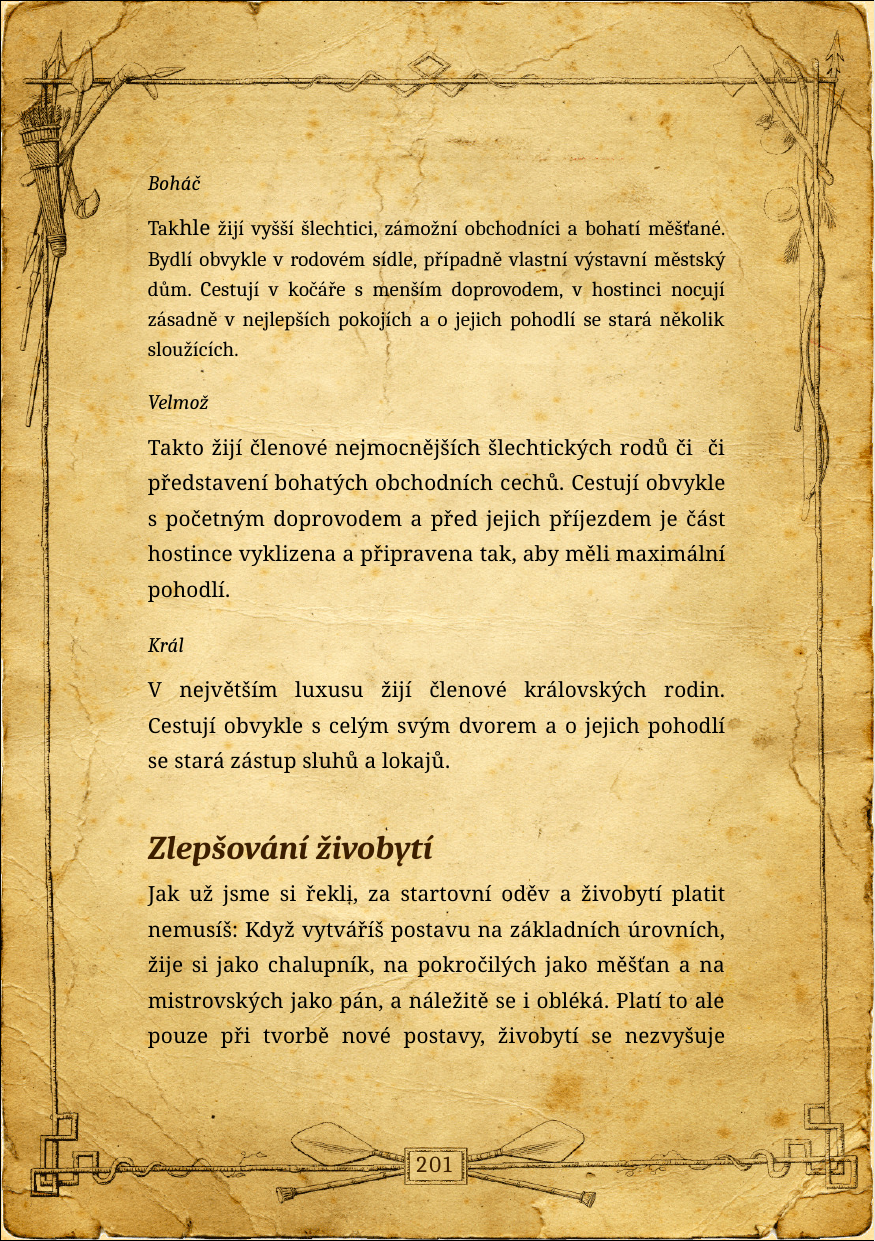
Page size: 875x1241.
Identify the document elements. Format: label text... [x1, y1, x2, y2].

text Král [148, 634, 726, 658]
text V největším luxusu žijí členové královských rodin. Cestují obvykle s celým svým dvorem a o jejich pohodlí se stará zástup sluhů a lokajů. [148, 676, 726, 775]
text Jak už jsme si řekli, za startovní oděv a živobytí platit nemusíš: Když vytváříš postavu na základních úrovních, žije si jako chalupník, na pokročilých jako měšťan a na mistrovských jako pán, a náležitě se i obléká. Platí to ale pouze při tvorbě nové postavy, živobytí se nezvyšuje [148, 879, 726, 1050]
text Velmož [148, 391, 726, 415]
picture [1, 1, 874, 1240]
text Takto žijí členové nejmocnějších šlechtických rodů či či představení bohatých obchodních cechů. Cestují obvykle s početným doprovodem a před jejich příjezdem je část hostince vyklizena a připravena tak, aby měli maximální pohodlí. [148, 433, 726, 603]
text Takhle žijí vyšší šlechtici, zámožní obchodníci a bohatí měšťané. Bydlí obvykle v rodovém sídle, případně vlastní výstavní městský dům. Cestují v kočáře s menším doprovodem, v hostinci nocují zásadně v nejlepších pokojích a o jejich pohodlí se stará několik sloužících. [148, 213, 726, 361]
subtitle Zlepšování živobytí [148, 829, 726, 868]
text Boháč [148, 172, 726, 196]
